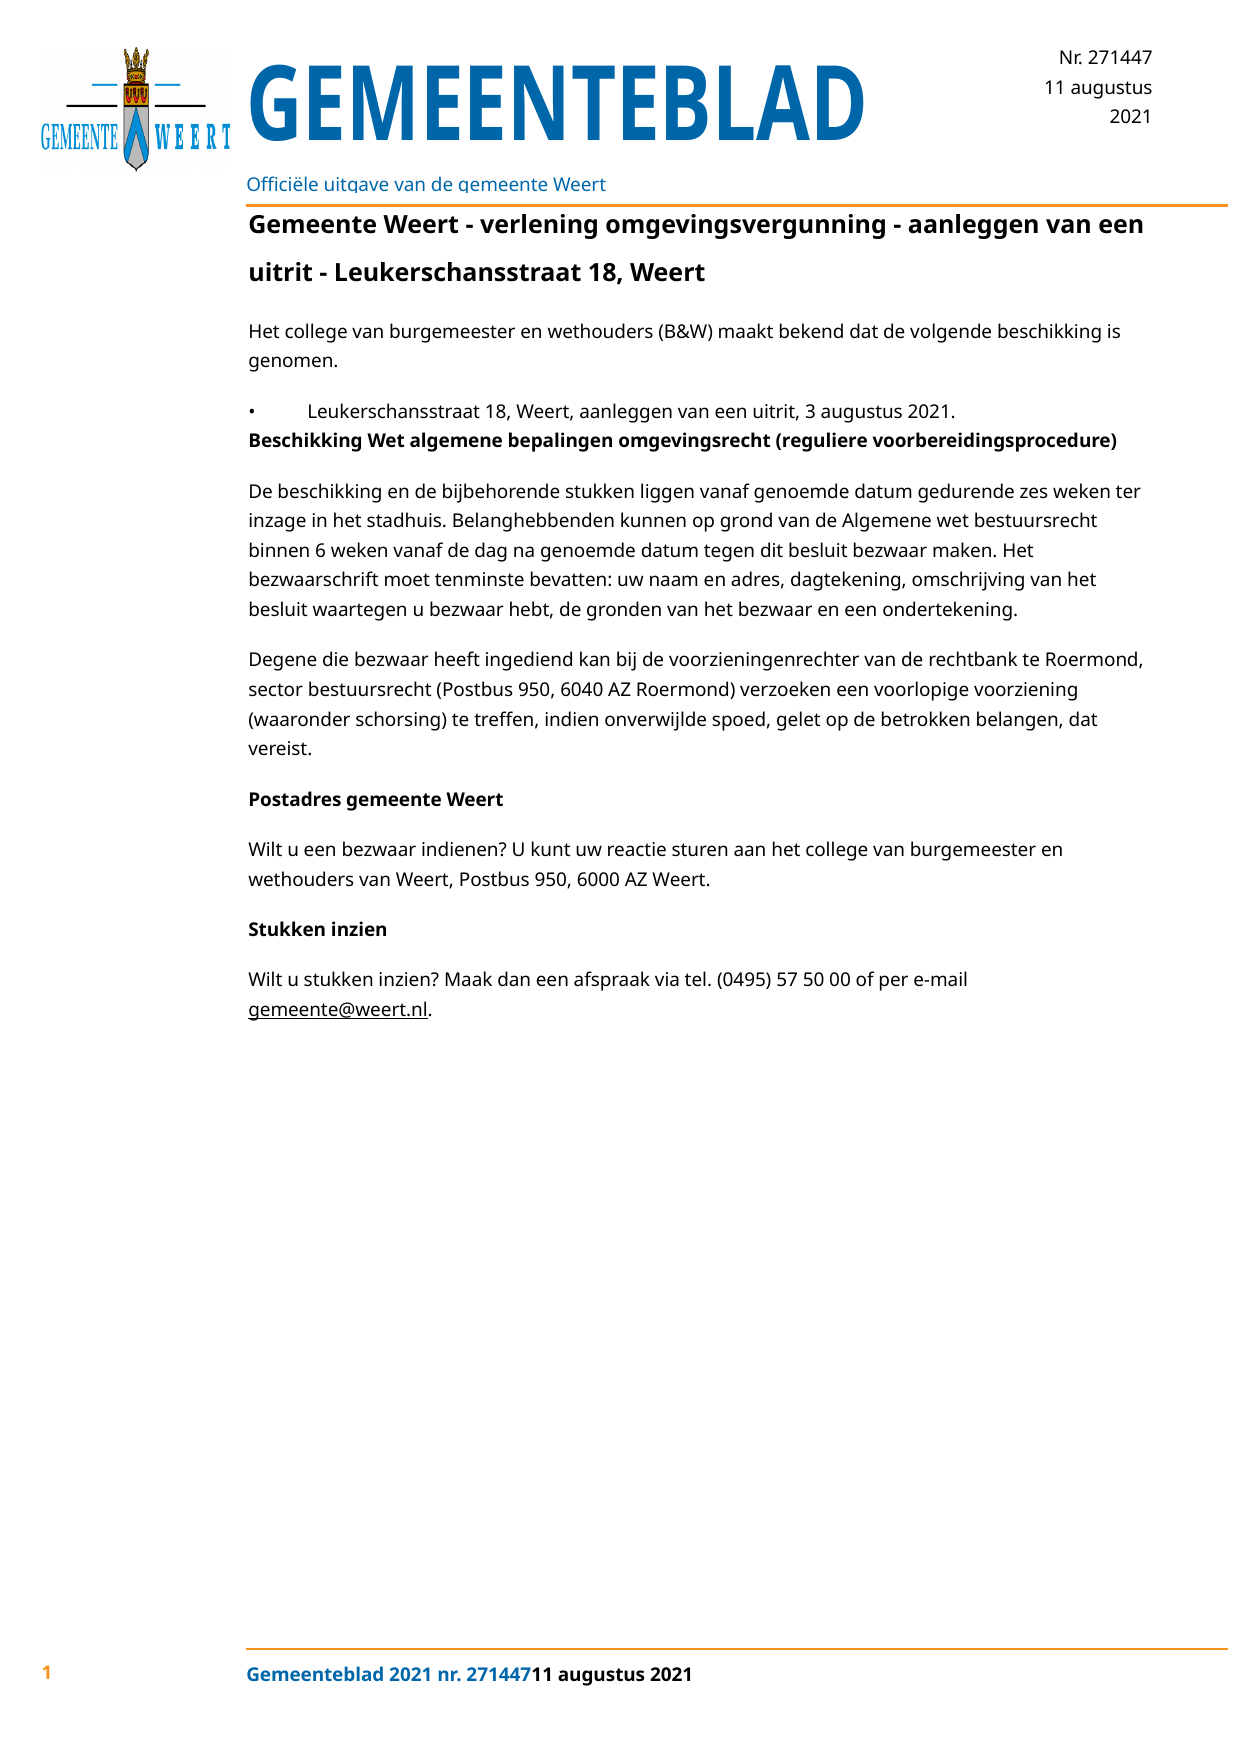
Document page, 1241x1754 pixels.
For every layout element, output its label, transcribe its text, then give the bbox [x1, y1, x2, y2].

text Beschikking Wet algemene bepalingen omgevingsrecht (reguliere voorbereidingsprocedure) [248, 427, 1152, 453]
list Leukerschansstraat 18, Weert, aanleggen van een uitrit, 3 augustus 2021. [248, 398, 1152, 424]
picture [41, 47, 231, 172]
text Wilt u stukken inzien? Maak dan een afspraak via tel. (0495) 57 50 00 of per e-mail gemeente@weert.nl. [248, 967, 1152, 1022]
text Gemeente Weert - verlening omgevingsvergunning - aanleggen van een uitrit - Leukerschansstraat 18, Weert [248, 207, 1152, 288]
text De beschikking en de bijbehorende stukken liggen vanaf genoemde datum gedurende zes weken ter inzage in het stadhuis. Belanghebbenden kunnen op grond van de Algemene wet bestuursrecht binnen 6 weken vanaf de dag na genoemde datum tegen dit besluit bezwaar maken. Het bezwaarschrift moet tenminste bevatten: uw naam en adres, dagtekening, omschrijving van het besluit waartegen u bezwaar hebt, de gronden van het bezwaar en een ondertekening. [248, 478, 1152, 622]
text Stukken inzien [248, 916, 1152, 942]
text Het college van burgemeester en wethouders (B&W) maakt bekend dat de volgende beschikking is genomen. [248, 318, 1152, 373]
text Degene die bezwaar heeft ingediend kan bij de voorzieningenrechter van de rechtbank te Roermond, sector bestuursrecht (Postbus 950, 6040 AZ Roermond) verzoeken een voorlopige voorziening (waaronder schorsing) te treffen, indien onverwijlde spoed, gelet op de betrokken belangen, dat vereist. [248, 647, 1152, 761]
text Postadres gemeente Weert [248, 786, 1152, 812]
text Wilt u een bezwaar indienen? U kunt uw reactie sturen aan het college van burgemeester en wethouders van Weert, Postbus 950, 6000 AZ Weert. [248, 836, 1152, 892]
